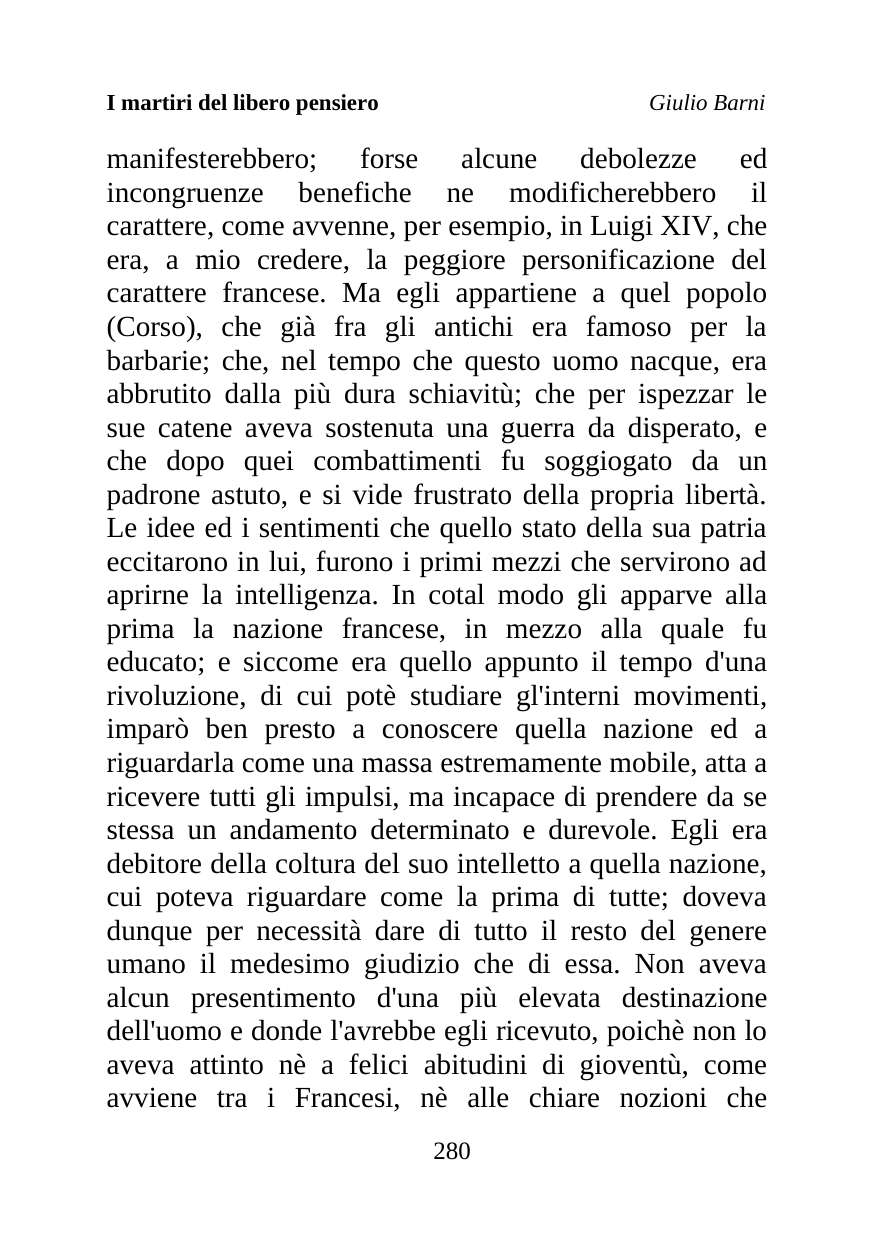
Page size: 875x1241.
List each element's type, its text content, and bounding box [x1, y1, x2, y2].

text manifesterebbero; forse alcune debolezze ed incongruenze benefiche ne modificherebbero il carattere, come avvenne, per esempio, in Luigi XIV, che era, a mio credere, la peggiore personificazione del carattere francese. Ma egli appartiene a quel popolo (Corso), che già fra gli antichi era famoso per la barbarie; che, nel tempo che questo uomo nacque, era abbrutito dalla più dura schiavitù; che per ispezzar le sue catene aveva sostenuta una guerra da disperato, e che dopo quei combattimenti fu soggiogato da un padrone astuto, e si vide frustrato della propria libertà. Le idee ed i sentimenti che quello stato della sua patria eccitarono in lui, furono i primi mezzi che servirono ad aprirne la intelligenza. In cotal modo gli apparve alla prima la nazione francese, in mezzo alla quale fu educato; e siccome era quello appunto il tempo d'una rivoluzione, di cui potè studiare gl'interni movimenti, imparò ben presto a conoscere quella nazione ed a riguardarla come una massa estremamente mobile, atta a ricevere tutti gli impulsi, ma incapace di prendere da se stessa un andamento determinato e durevole. Egli era debitore della coltura del suo intelletto a quella nazione, cui poteva riguardare come la prima di tutte; doveva dunque per necessità dare di tutto il resto del genere umano il medesimo giudizio che di essa. Non aveva alcun presentimento d'una più elevata destinazione dell'uomo e donde l'avrebbe egli ricevuto, poichè non lo aveva attinto nè a felici abitudini di gioventù, come avviene tra i Francesi, nè alle chiare nozioni che [106, 141, 768, 1114]
